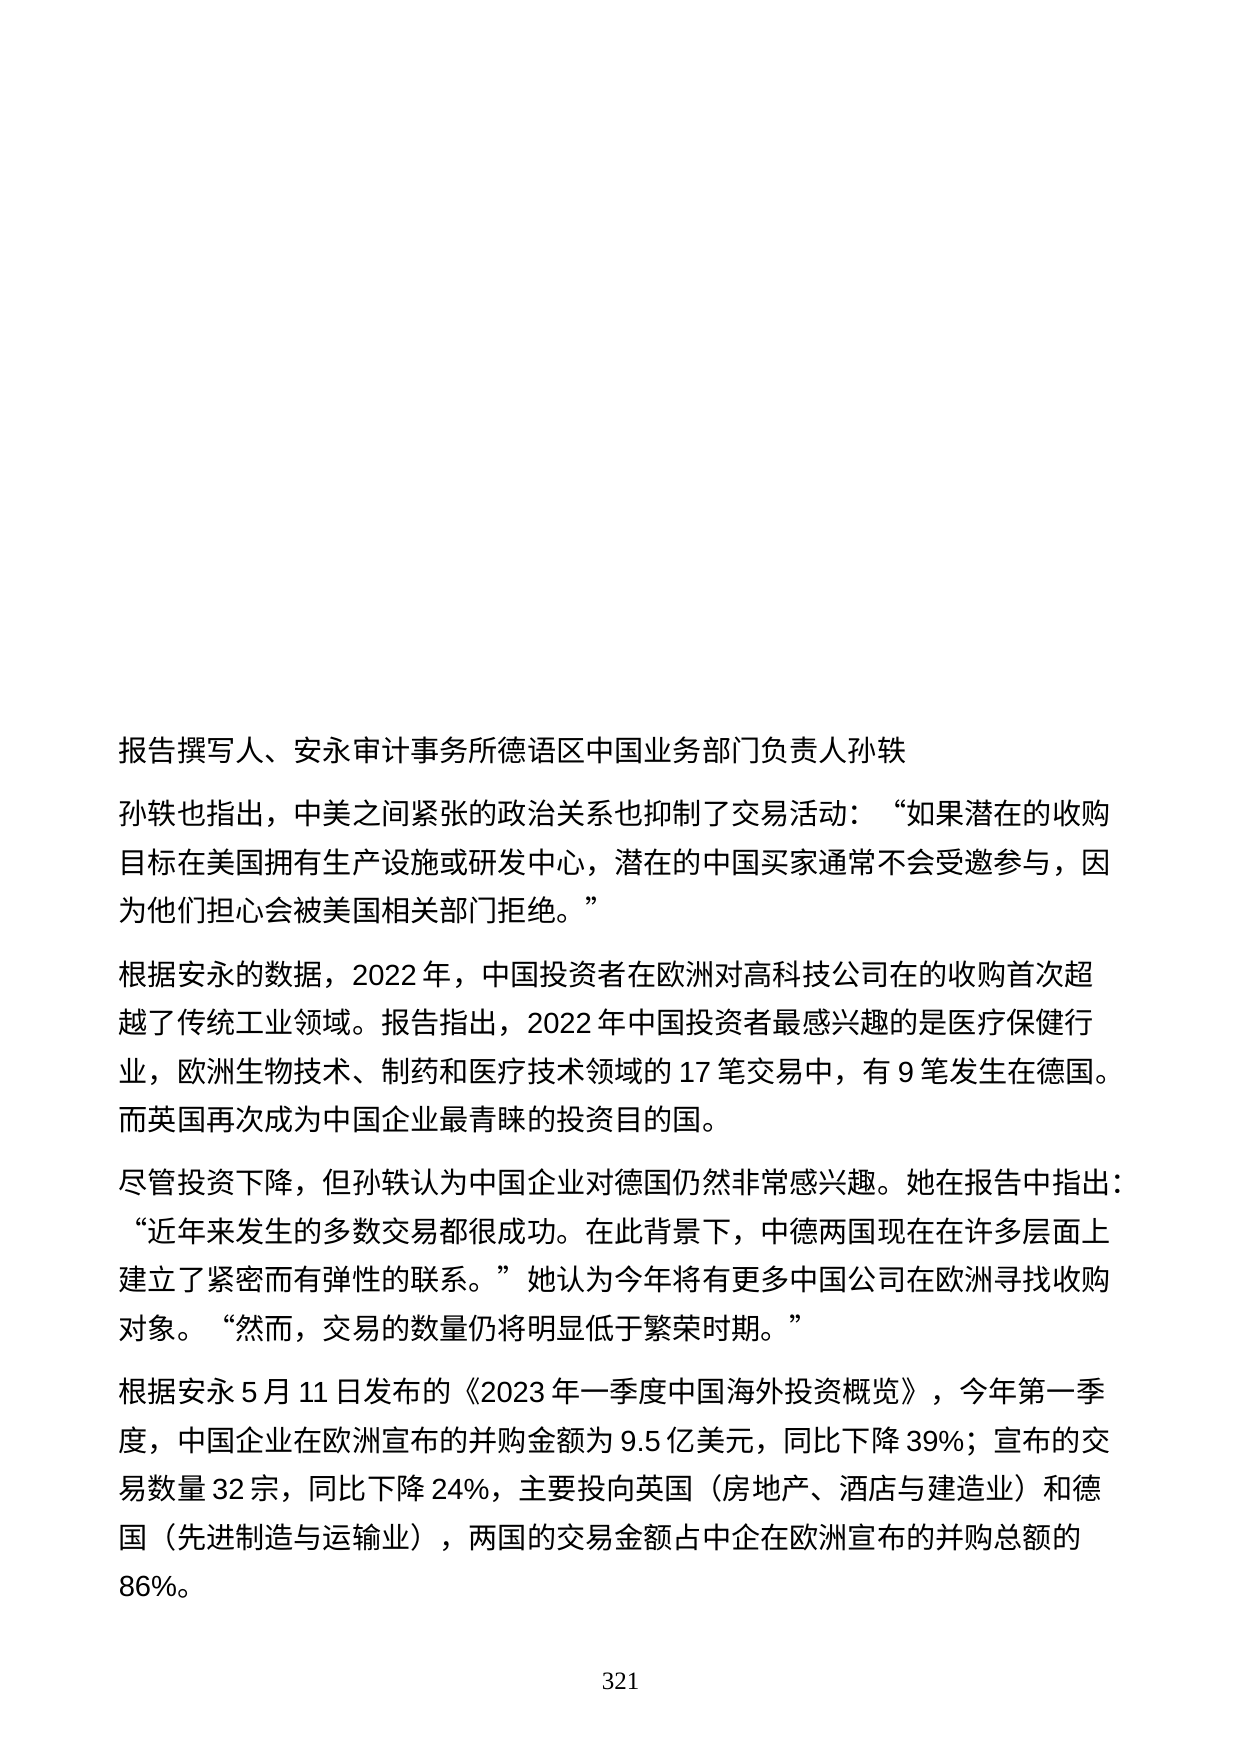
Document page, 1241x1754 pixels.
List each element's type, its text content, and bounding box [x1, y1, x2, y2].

text 根据安永5月11日发布的《2023年一季度中国海外投资概览》，今年第一季度，中国企业在欧洲宣布的并购金额为9.5亿美元，同比下降39%；宣布的交易数量32宗，同比下降24%，主要投向英国（房地产、酒店与建造业）和德国（先进制造与运输业），两国的交易金额占中企在欧洲宣布的并购总额的86%。 [118, 1368, 1122, 1605]
text 报告撰写人、安永审计事务所德语区中国业务部门负责人孙轶 [118, 728, 1122, 770]
text 孙轶也指出，中美之间紧张的政治关系也抑制了交易活动：“如果潜在的收购目标在美国拥有生产设施或研发中心，潜在的中国买家通常不会受邀参与，因为他们担心会被美国相关部门拒绝。” [118, 791, 1122, 930]
text 尽管投资下降，但孙轶认为中国企业对德国仍然非常感兴趣。她在报告中指出：“近年来发生的多数交易都很成功。在此背景下，中德两国现在在许多层面上建立了紧密而有弹性的联系。”她认为今年将有更多中国公司在欧洲寻找收购对象。“然而，交易的数量仍将明显低于繁荣时期。” [118, 1160, 1122, 1348]
text 根据安永的数据，2022年，中国投资者在欧洲对高科技公司在的收购首次超越了传统工业领域。报告指出，2022年中国投资者最感兴趣的是医疗保健行业，欧洲生物技术、制药和医疗技术领域的17笔交易中，有9笔发生在德国。而英国再次成为中国企业最青睐的投资目的国。 [118, 951, 1122, 1139]
